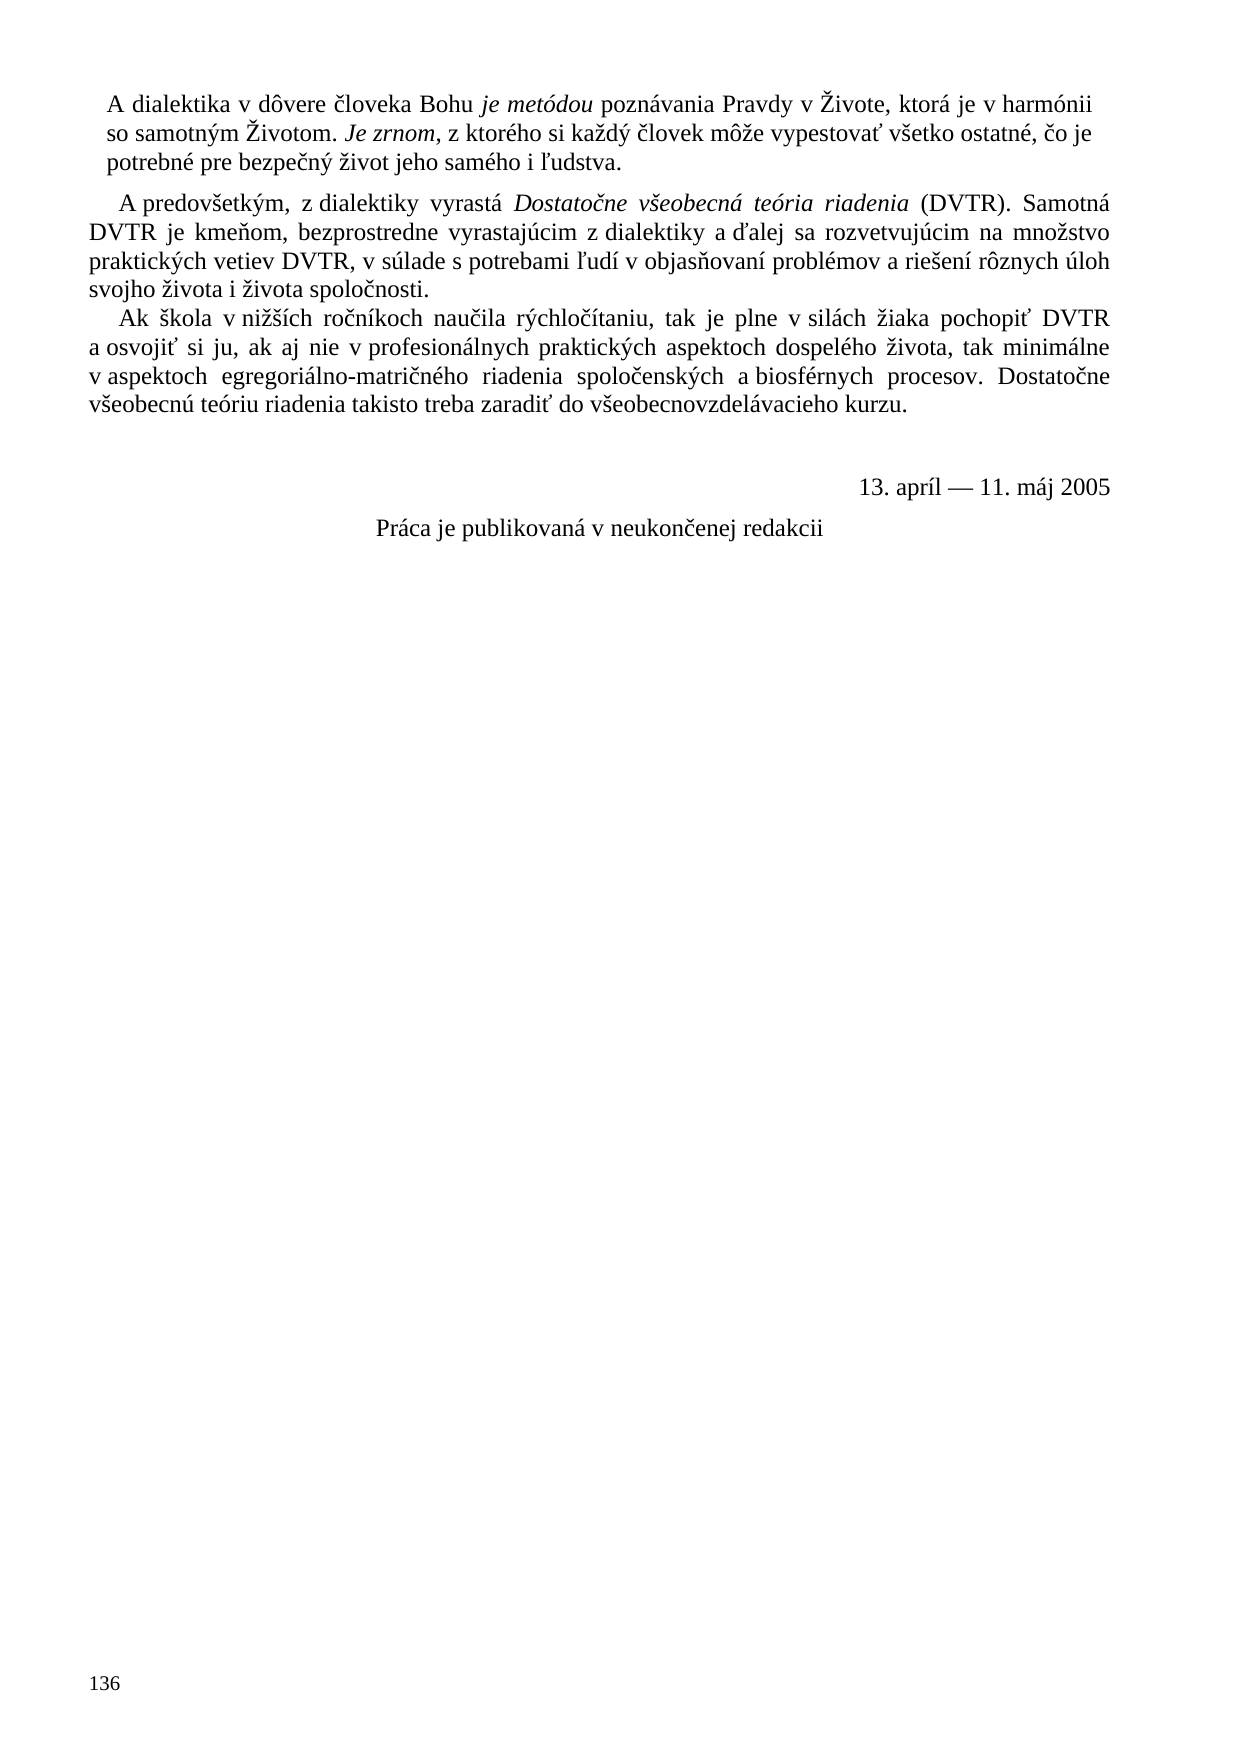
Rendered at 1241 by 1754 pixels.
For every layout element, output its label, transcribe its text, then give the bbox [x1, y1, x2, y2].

text A predovšetkým, z dialektiky vyrastá Dostatočne všeobecná teória riadenia (DVTR). Samotná DVTR je kmeňom, bezprostredne vyrastajúcim z dialektiky a ďalej sa rozvetvujúcim na množstvo praktických vetiev DVTR, v súlade s potrebami ľudí v objasňovaní problémov a riešení rôznych úloh svojho života i života spoločnosti. [89, 188, 1110, 303]
text 13. apríl — 11. máj 2005 [89, 472, 1110, 501]
text Práca je publikovaná v neukončenej redakcii [89, 513, 1110, 542]
text Ak škola v nižších ročníkoch naučila rýchločítaniu, tak je plne v silách žiaka pochopiť DVTR a osvojiť si ju, ak aj nie v profesionálnych praktických aspektoch dospelého života, tak minimálne v aspektoch egregoriálno-matričného riadenia spoločenských a biosférnych procesov. Dostatočne všeobecnú teóriu riadenia takisto treba zaradiť do všeobecnovzdelávacieho kurzu. [89, 303, 1110, 418]
text A dialektika v dôvere človeka Bohu je metódou poznávania Pravdy v Živote, ktorá je v harmónii so samotným Životom. Je zrnom, z ktorého si každý človek môže vypestovať všetko ostatné, čo je potrebné pre bezpečný život jeho samého i ľudstva. [106, 89, 1093, 176]
